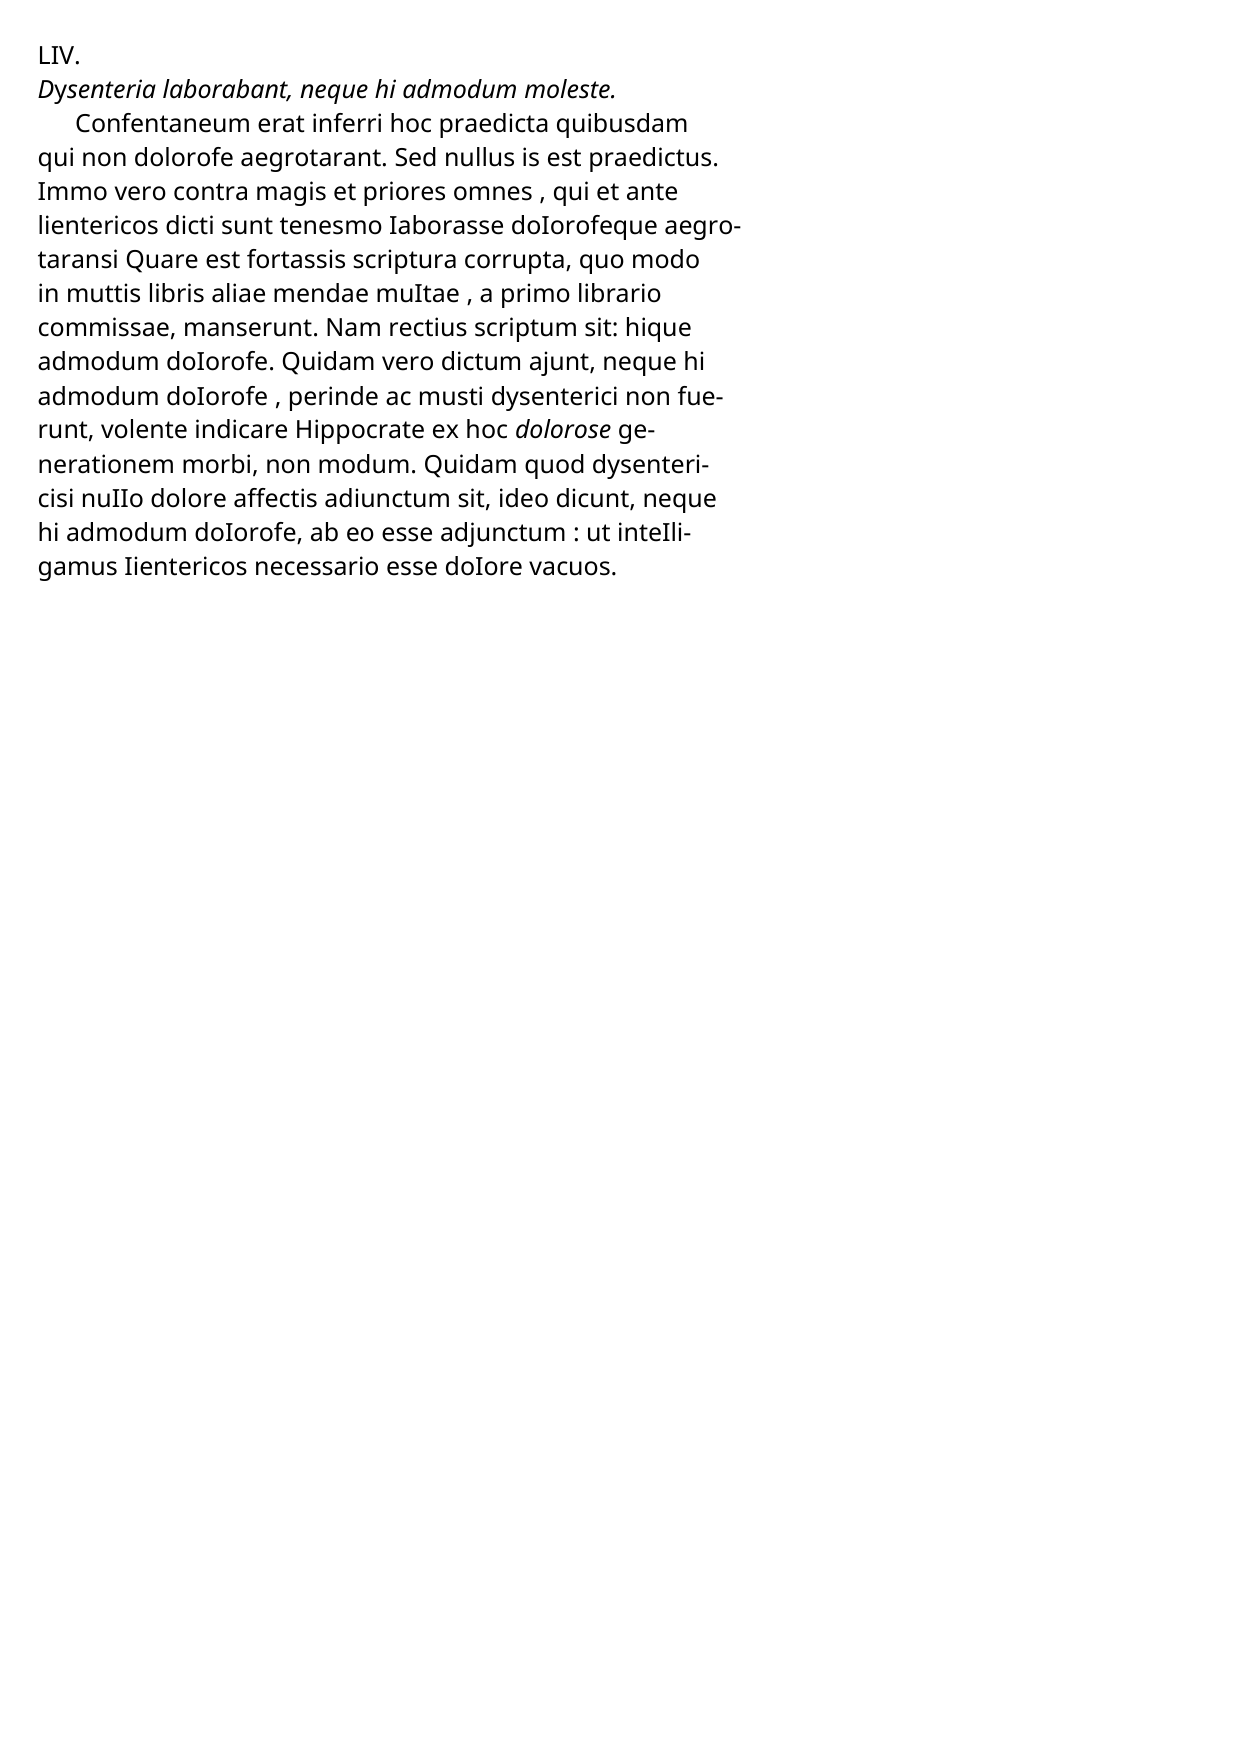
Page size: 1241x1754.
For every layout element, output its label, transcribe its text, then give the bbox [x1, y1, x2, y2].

text LIV. [37, 37, 1203, 72]
text Confentaneum erat inferri hoc praedicta quibusdam qui non dolorofe aegrotarant. Sed nullus is est praedictus. Immo vero contra magis et priores omnes , qui et ante lientericos dicti sunt tenesmo Iaborasse doIorofeque aegro- taransi Quare est fortassis scriptura corrupta, quo modo in muttis libris aliae mendae muItae , a primo librario commissae, manserunt. Nam rectius scriptum sit: hique admodum doIorofe. Quidam vero dictum ajunt, neque hi admodum doIorofe , perinde ac musti dysenterici non fue- runt, volente indicare Hippocrate ex hoc dolorose ge- nerationem morbi, non modum. Quidam quod dysenteri- cisi nuIIo dolore affectis adiunctum sit, ideo dicunt, neque hi admodum doIorofe, ab eo esse adjunctum : ut inteIli- gamus Iientericos necessario esse doIore vacuos. [37, 106, 1203, 582]
text Dysenteria laborabant, neque hi admodum moleste. [37, 72, 1203, 106]
